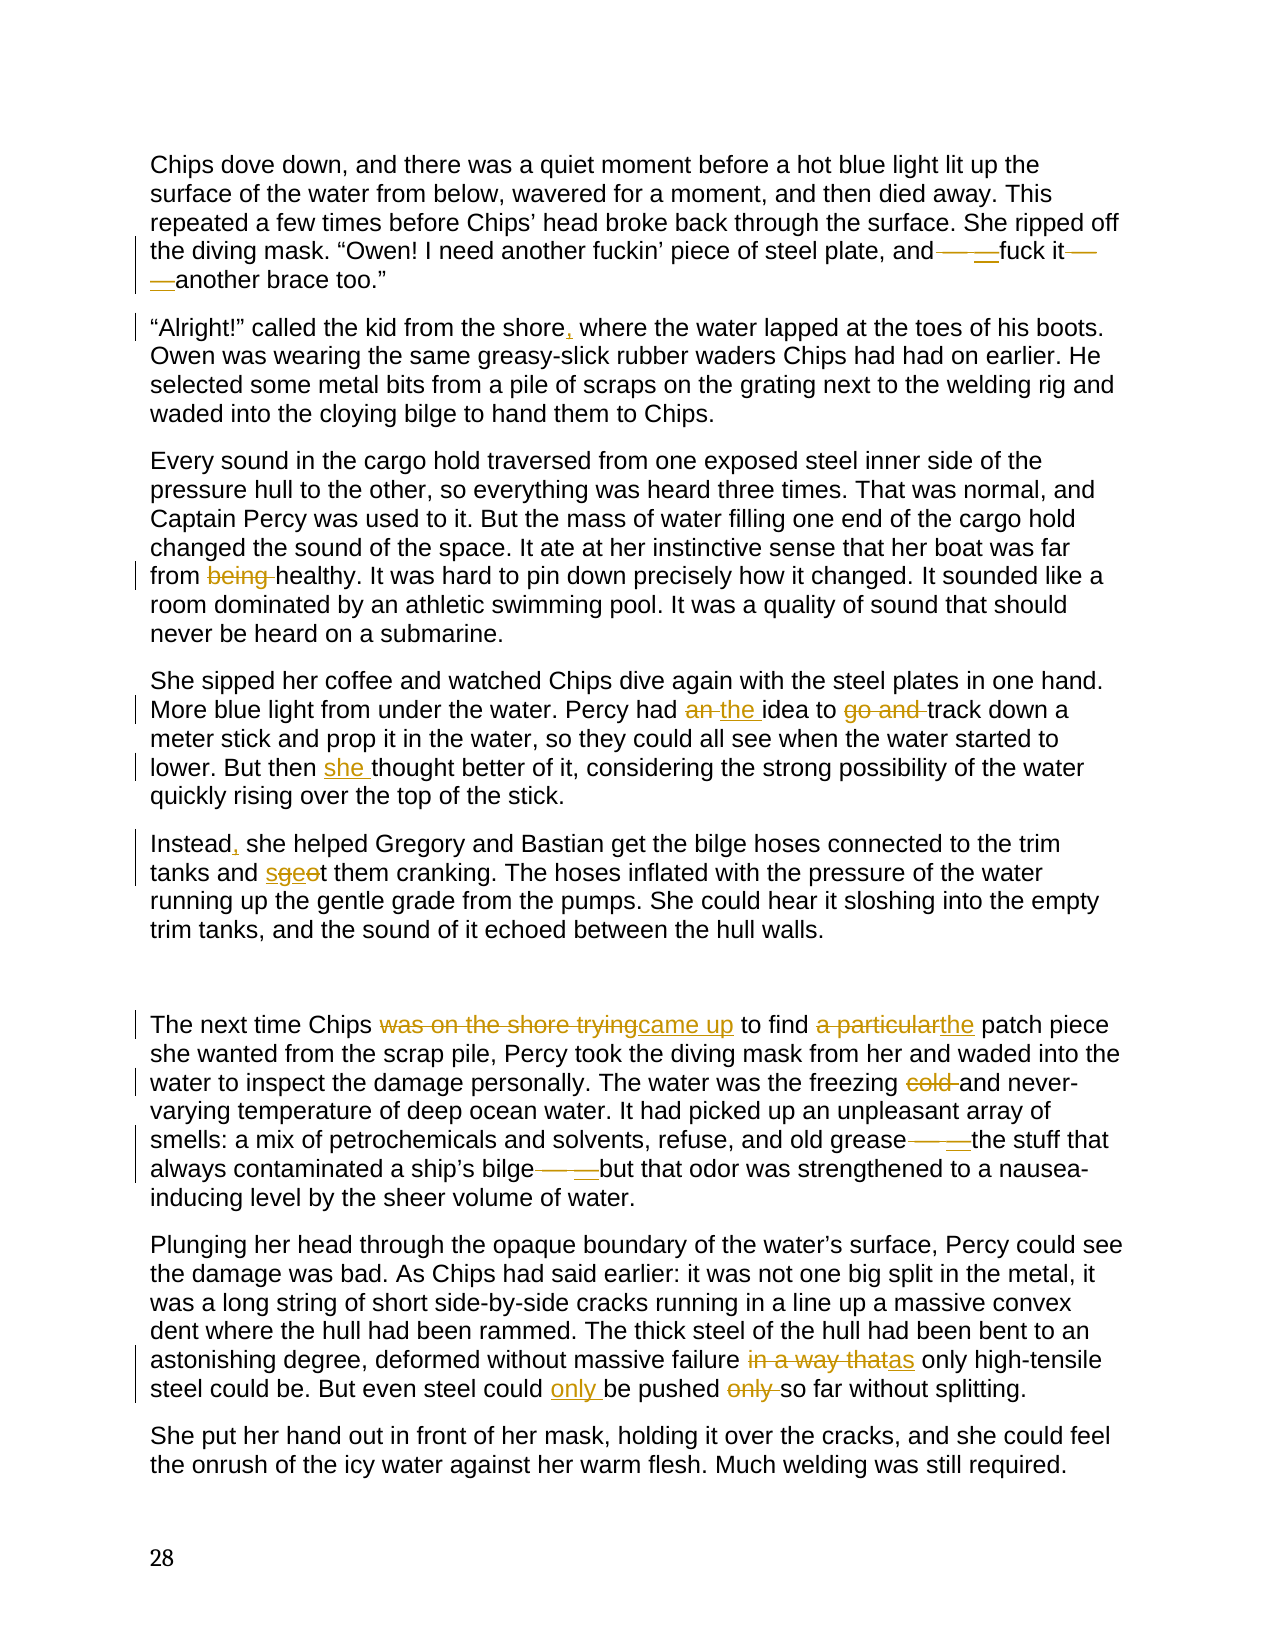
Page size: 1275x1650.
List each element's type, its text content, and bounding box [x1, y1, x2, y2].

text Instead, she helped Gregory and Bastian get the bilge hoses connected to the trim tanks and set them cranking. The hoses inflated with the pressure of the water running up the gentle grade from the pumps. She could hear it sloshing into the empty trim tanks, and the sound of it echoed between the hull walls. [150, 829, 1125, 944]
text The next time Chips came up to find the patch piece she wanted from the scrap pile, Percy took the diving mask from her and waded into the water to inspect the damage personally. The water was the freezing and never-varying temperature of deep ocean water. It had picked up an unpleasant array of smells: a mix of petrochemicals and solvents, refuse, and old grease—the stuff that always contaminated a ship’s bilge—but that odor was strengthened to a nausea-inducing level by the sheer volume of water. [150, 1010, 1125, 1211]
text She put her hand out in front of her mask, holding it over the cracks, and she could feel the onrush of the icy water against her warm flesh. Much welding was still required. [150, 1421, 1125, 1479]
text She sipped her coffee and watched Chips dive again with the steel plates in one hand. More blue light from under the water. Percy had the idea to track down a meter stick and prop it in the water, so they could all see when the water started to lower. But then she thought better of it, considering the strong possibility of the water quickly rising over the top of the stick. [150, 666, 1125, 810]
text Every sound in the cargo hold traversed from one exposed steel inner side of the pressure hull to the other, so everything was heard three times. That was normal, and Captain Percy was used to it. But the mass of water filling one end of the cargo hold changed the sound of the space. It ate at her instinctive sense that her boat was far from healthy. It was hard to pin down precisely how it changed. It sounded like a room dominated by an athletic swimming pool. It was a quality of sound that should never be heard on a submarine. [150, 446, 1125, 647]
text Plunging her head through the opaque boundary of the water’s surface, Percy could see the damage was bad. As Chips had said earlier: it was not one big split in the metal, it was a long string of short side-by-side cracks running in a line up a massive convex dent where the hull had been rammed. The thick steel of the hull had been bent to an astonishing degree, deformed without massive failure as only high-tensile steel could be. But even steel could only be pushed so far without splitting. [150, 1230, 1125, 1402]
text Chips dove down, and there was a quiet moment before a hot blue light lit up the surface of the water from below, wavered for a moment, and then died away. This repeated a few times before Chips’ head broke back through the surface. She ripped off the diving mask. “Owen! I need another fuckin’ piece of steel plate, and—fuck it—another brace too.” [150, 150, 1125, 294]
text “Alright!” called the kid from the shore, where the water lapped at the toes of his boots. Owen was wearing the same greasy-slick rubber waders Chips had had on earlier. He selected some metal bits from a pile of scraps on the grating next to the welding rig and waded into the cloying bilge to hand them to Chips. [150, 312, 1125, 427]
